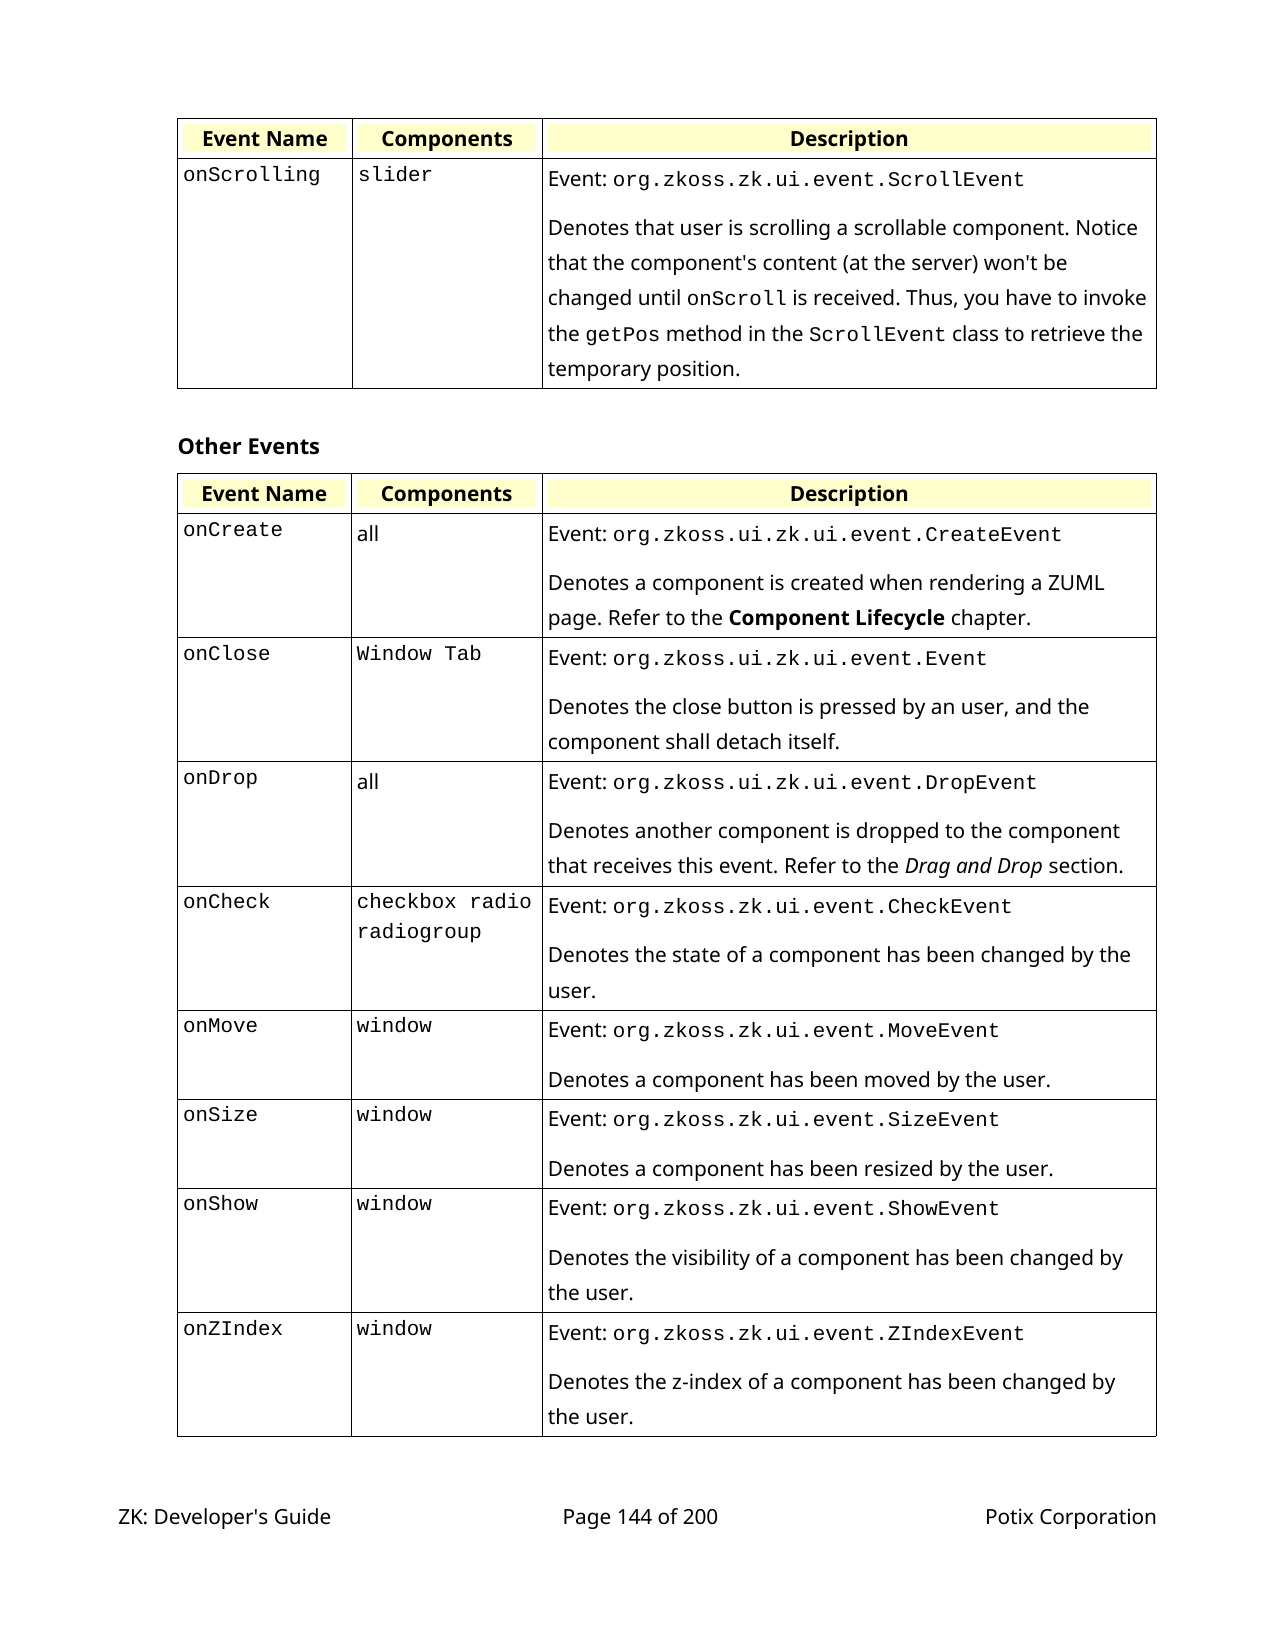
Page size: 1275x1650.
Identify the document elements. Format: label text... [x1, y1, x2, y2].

table_cell Event: org.zkoss.zk.ui.event.MoveEvent Denotes a component has been moved by the user. [543, 1011, 1156, 1099]
table_cell window [352, 1100, 542, 1188]
table_header Components [353, 119, 542, 158]
table_cell all [352, 514, 542, 637]
table_cell Event: org.zkoss.zk.ui.event.ScrollEvent Denotes that user is scrolling a scrollable component. Notice that the component's content (at the server) won't be changed until onScroll is received. Thus, you have to invoke the getPos method in the ScrollEvent class to retrieve the temporary position. [543, 159, 1156, 388]
table_cell onCheck [178, 887, 351, 1010]
table_cell onDrop [178, 762, 351, 886]
table_cell onShow [178, 1189, 351, 1312]
table_cell window [352, 1189, 542, 1312]
table_cell onMove [178, 1011, 351, 1099]
table_cell Event: org.zkoss.ui.zk.ui.event.CreateEvent Denotes a component is created when rendering a ZUML page. Refer to the Component Lifecycle chapter. [543, 514, 1156, 637]
table_cell onClose [178, 638, 351, 761]
table_cell Event: org.zkoss.ui.zk.ui.event.DropEvent Denotes another component is dropped to the component that receives this event. Refer to the Drag and Drop section. [543, 762, 1156, 886]
table_cell onZIndex [178, 1313, 351, 1436]
table_cell Window Tab [352, 638, 542, 761]
table_cell Event: org.zkoss.zk.ui.event.CheckEvent Denotes the state of a component has been changed by the user. [543, 887, 1156, 1010]
table_cell all [352, 762, 542, 886]
table_cell window [352, 1313, 542, 1436]
table_cell Event: org.zkoss.zk.ui.event.SizeEvent Denotes a component has been resized by the user. [543, 1100, 1156, 1188]
table_cell onSize [178, 1100, 351, 1188]
table_cell checkbox radio radiogroup [352, 887, 542, 1010]
table_header Description [543, 119, 1156, 158]
table_header Components [352, 474, 542, 513]
table_header Description [543, 474, 1156, 513]
table_header Event Name [178, 474, 351, 513]
table_cell slider [353, 159, 542, 388]
table_cell window [352, 1011, 542, 1099]
table_cell Event: org.zkoss.zk.ui.event.ZIndexEvent Denotes the z-index of a component has been changed by the user. [543, 1313, 1156, 1436]
table_cell Event: org.zkoss.ui.zk.ui.event.Event Denotes the close button is pressed by an user, and the component shall detach itself. [543, 638, 1156, 761]
table_cell onCreate [178, 514, 351, 637]
table_cell Event: org.zkoss.zk.ui.event.ShowEvent Denotes the visibility of a component has been changed by the user. [543, 1189, 1156, 1312]
table_cell onScrolling [178, 159, 352, 388]
table_header Event Name [178, 119, 352, 158]
subtitle Other Events [177, 431, 1157, 461]
